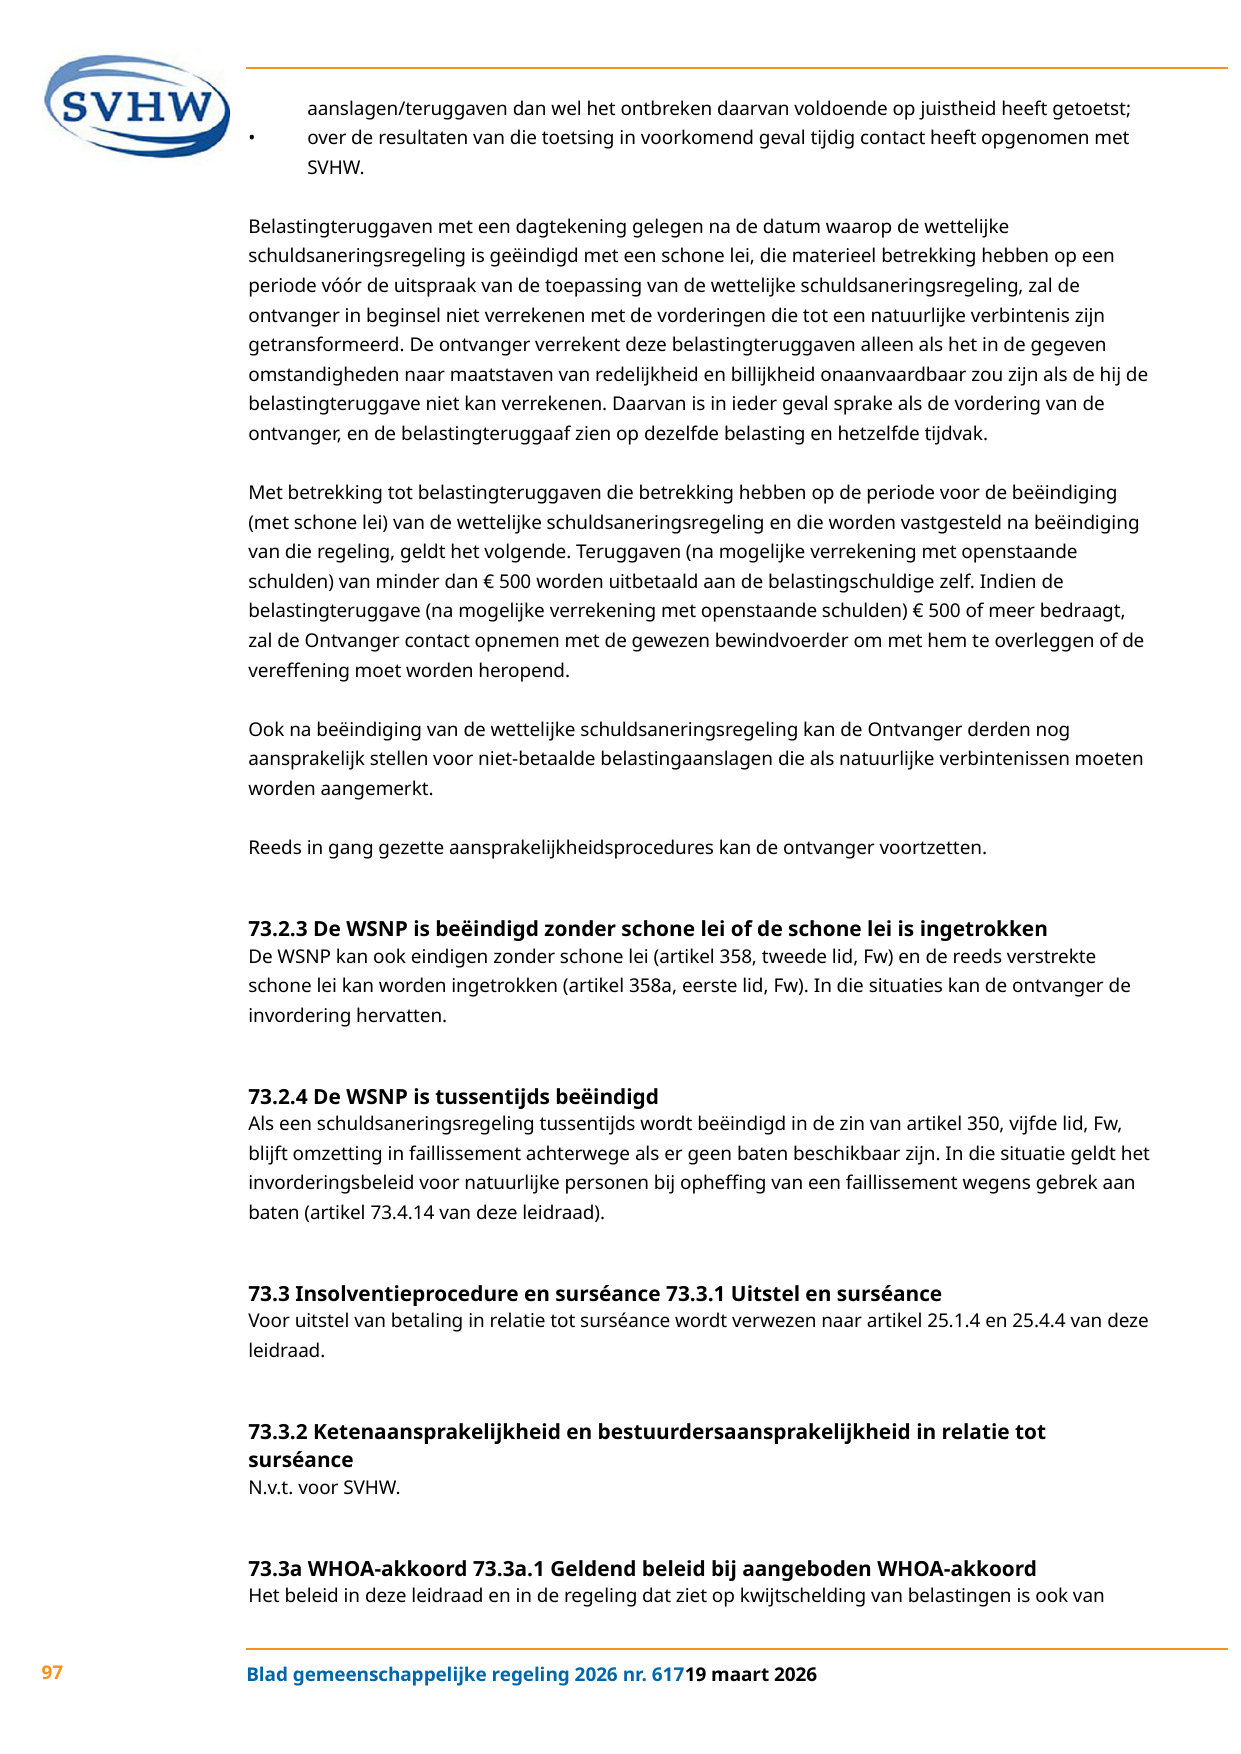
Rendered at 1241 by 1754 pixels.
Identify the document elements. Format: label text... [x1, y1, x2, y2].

text 73.3 Insolventieprocedure en surséance 73.3.1 Uitstel en surséance [248, 1279, 1152, 1308]
text N.v.t. voor SVHW. [248, 1474, 1152, 1500]
picture [41, 47, 231, 172]
text Reeds in gang gezette aansprakelijkheidsprocedures kan de ontvanger voortzetten. [248, 834, 1152, 860]
text Ook na beëindiging van de wettelijke schuldsaneringsregeling kan de Ontvanger derden nog aansprakelijk stellen voor niet-betaalde belastingaanslagen die als natuurlijke verbintenissen moeten worden aangemerkt. [248, 716, 1152, 801]
text 73.2.4 De WSNP is tussentijds beëindigd [248, 1082, 1152, 1110]
text Met betrekking tot belastingteruggaven die betrekking hebben op de periode voor de beëindiging (met schone lei) van de wettelijke schuldsaneringsregeling en die worden vastgesteld na beëindiging van die regeling, geldt het volgende. Teruggaven (na mogelijke verrekening met openstaande schulden) van minder dan € 500 worden uitbetaald aan de belastingschuldige zelf. Indien de belastingteruggave (na mogelijke verrekening met openstaande schulden) € 500 of meer bedraagt, zal de Ontvanger contact opnemen met de gewezen bewindvoerder om met hem te overleggen of de vereffening moet worden heropend. [248, 479, 1152, 683]
text 73.3a WHOA-akkoord 73.3a.1 Geldend beleid bij aangeboden WHOA-akkoord [248, 1554, 1152, 1582]
text Als een schuldsaneringsregeling tussentijds wordt beëindigd in de zin van artikel 350, vijfde lid, Fw, blijft omzetting in faillissement achterwege als er geen baten beschikbaar zijn. In die situatie geldt het invorderingsbeleid voor natuurlijke personen bij opheffing van een faillissement wegens gebrek aan baten (artikel 73.4.14 van deze leidraad). [248, 1110, 1152, 1225]
text Het beleid in deze leidraad en in de regeling dat ziet op kwijtschelding van belastingen is ook van [248, 1582, 1152, 1608]
list over de resultaten van die toetsing in voorkomend geval tijdig contact heeft opgenomen met SVHW. [248, 124, 1152, 180]
list aanslagen/teruggaven dan wel het ontbreken daarvan voldoende op juistheid heeft getoetst; [248, 95, 1152, 121]
text Belastingteruggaven met een dagtekening gelegen na de datum waarop de wettelijke schuldsaneringsregeling is geëindigd met een schone lei, die materieel betrekking hebben op een periode vóór de uitspraak van de toepassing van de wettelijke schuldsaneringsregeling, zal de ontvanger in beginsel niet verrekenen met de vorderingen die tot een natuurlijke verbintenis zijn getransformeerd. De ontvanger verrekent deze belastingteruggaven alleen als het in de gegeven omstandigheden naar maatstaven van redelijkheid en billijkheid onaanvaardbaar zou zijn als de hij de belastingteruggave niet kan verrekenen. Daarvan is in ieder geval sprake als de vordering van de ontvanger, en de belastingteruggaaf zien op dezelfde belasting en hetzelfde tijdvak. [248, 213, 1152, 446]
text De WSNP kan ook eindigen zonder schone lei (artikel 358, tweede lid, Fw) en de reeds verstrekte schone lei kan worden ingetrokken (artikel 358a, eerste lid, Fw). In die situaties kan de ontvanger de invordering hervatten. [248, 943, 1152, 1028]
text Voor uitstel van betaling in relatie tot surséance wordt verwezen naar artikel 25.1.4 en 25.4.4 van deze leidraad. [248, 1308, 1152, 1363]
text 73.2.3 De WSNP is beëindigd zonder schone lei of de schone lei is ingetrokken [248, 914, 1152, 943]
text 73.3.2 Ketenaansprakelijkheid en bestuurdersaansprakelijkheid in relatie tot surséance [248, 1417, 1152, 1474]
